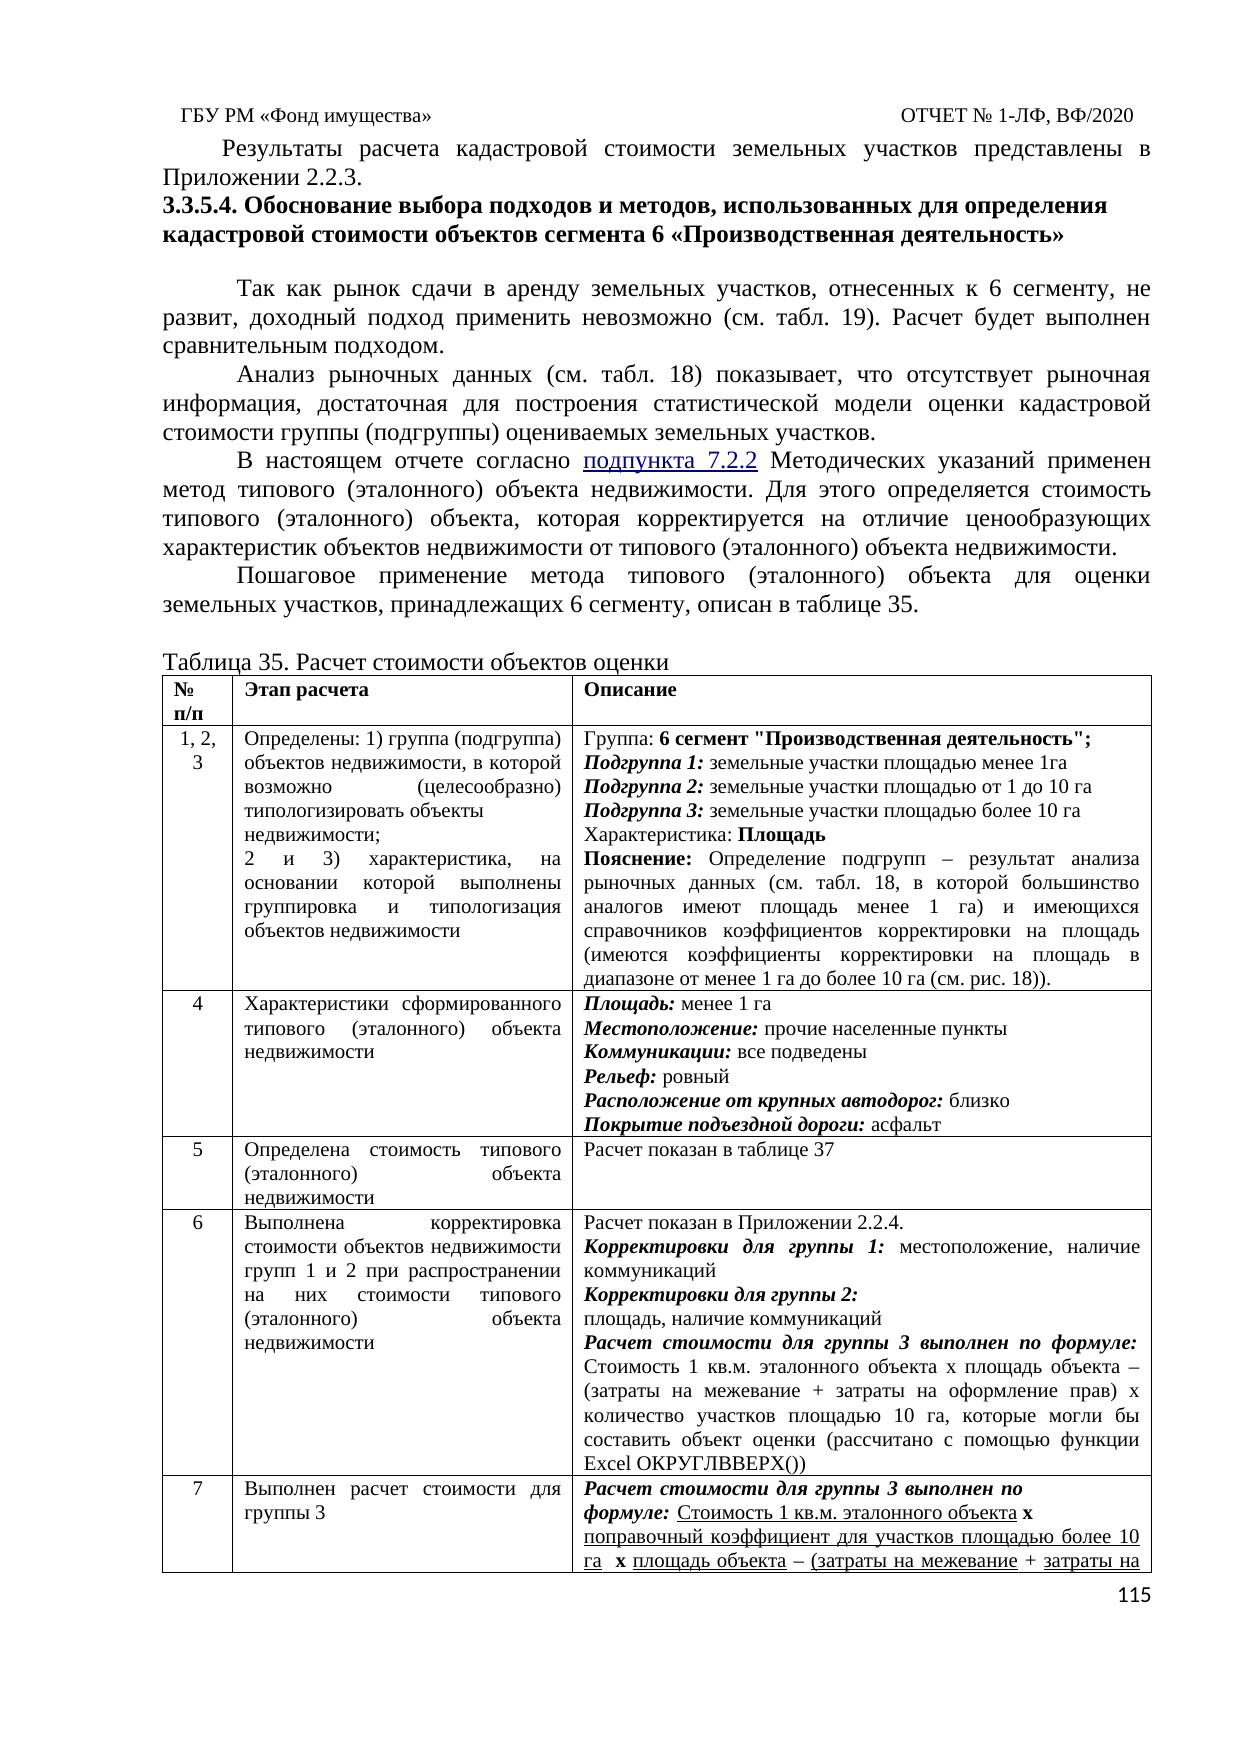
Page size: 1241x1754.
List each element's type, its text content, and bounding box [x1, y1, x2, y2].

table_header Описание [573, 676, 1151, 724]
table_cell 4 [163, 991, 232, 1136]
text Так как рынок сдачи в аренду земельных участков, отнесенных к 6 сегменту, не развит, доходный подход применить невозможно (см. табл. 19). Расчет будет выполнен сравнительным подходом. [162, 273, 1152, 359]
table_cell Площадь: менее 1 га Местоположение: прочие населенные пункты Коммуникации: все подведены Рельеф: ровный Расположение от крупных автодорог: близко Покрытие подъездной дороги: асфальт [573, 991, 1151, 1136]
table_cell Определены: 1) группа (подгруппа) объектов недвижимости, в которой возможно (целесообразно) типологизировать объекты недвижимости; 2 и 3) характеристика, на основании которой выполнены группировка и типологизация объектов недвижимости [233, 726, 572, 990]
text Анализ рыночных данных (см. табл. 18) показывает, что отсутствует рыночная информация, достаточная для построения статистической модели оценки кадастровой стоимости группы (подгруппы) оцениваемых земельных участков. [162, 359, 1152, 445]
table_cell Группа: 6 сегмент "Производственная деятельность"; Подгруппа 1: земельные участки площадью менее 1га Подгруппа 2: земельные участки площадью от 1 до 10 га Подгруппа 3: земельные участки площадью более 10 га Характеристика: Площадь Пояснение: Определение подгрупп – результат анализа рыночных данных (см. табл. 18, в которой большинство аналогов имеют площадь менее 1 га) и имеющихся справочников коэффициентов корректировки на площадь (имеются коэффициенты корректировки на площадь в диапазоне от менее 1 га до более 10 га (см. рис. 18)). [573, 726, 1151, 990]
table_cell Расчет стоимости для группы 3 выполнен по формуле: Стоимость 1 кв.м. эталонного объекта х поправочный коэффициент для участков площадью более 10 га х площадь объекта – (затраты на межевание + затраты на [573, 1476, 1151, 1572]
table_cell 6 [163, 1210, 232, 1475]
table_header Этап расчета [233, 676, 572, 724]
table_cell Расчет показан в Приложении 2.2.4. Корректировки для группы 1: местоположение, наличие коммуникаций Корректировки для группы 2: площадь, наличие коммуникаций Расчет стоимости для группы 3 выполнен по формуле: Стоимость 1 кв.м. эталонного объекта х площадь объекта – (затраты на межевание + затраты на оформление прав) х количество участков площадью 10 га, которые могли бы составить объект оценки (рассчитано с помощью функции Excel ОКРУГЛВВЕРХ()) [573, 1210, 1151, 1475]
table_cell Выполнен расчет стоимости для группы 3 [233, 1476, 572, 1572]
text Таблица 35. Расчет стоимости объектов оценки [162, 647, 1152, 675]
text В настоящем отчете согласно подпункта 7.2.2 Методических указаний применен метод типового (эталонного) объекта недвижимости. Для этого определяется стоимость типового (эталонного) объекта, которая корректируется на отличие ценообразующих характеристик объектов недвижимости от типового (эталонного) объекта недвижимости. [162, 445, 1152, 560]
table_cell 1, 2, 3 [163, 726, 232, 990]
table_header № п/п [163, 676, 232, 724]
table_cell 5 [163, 1137, 232, 1209]
table_cell Характеристики сформированного типового (эталонного) объекта недвижимости [233, 991, 572, 1136]
subtitle 3.3.5.4. Обоснование выбора подходов и методов, использованных для определения кадастровой стоимости объектов сегмента 6 «Производственная деятельность» [162, 190, 1152, 248]
table_cell 7 [163, 1476, 232, 1572]
table_cell Выполнена корректировка стоимости объектов недвижимости групп 1 и 2 при распространении на них стоимости типового (эталонного) объекта недвижимости [233, 1210, 572, 1475]
table_cell Расчет показан в таблице 37 [573, 1137, 1151, 1209]
text Результаты расчета кадастровой стоимости земельных участков представлены в Приложении 2.2.3. [162, 133, 1152, 190]
table_cell Определена стоимость типового (эталонного) объекта недвижимости [233, 1137, 572, 1209]
text Пошаговое применение метода типового (эталонного) объекта для оценки земельных участков, принадлежащих 6 сегменту, описан в таблице 35. [162, 560, 1152, 618]
